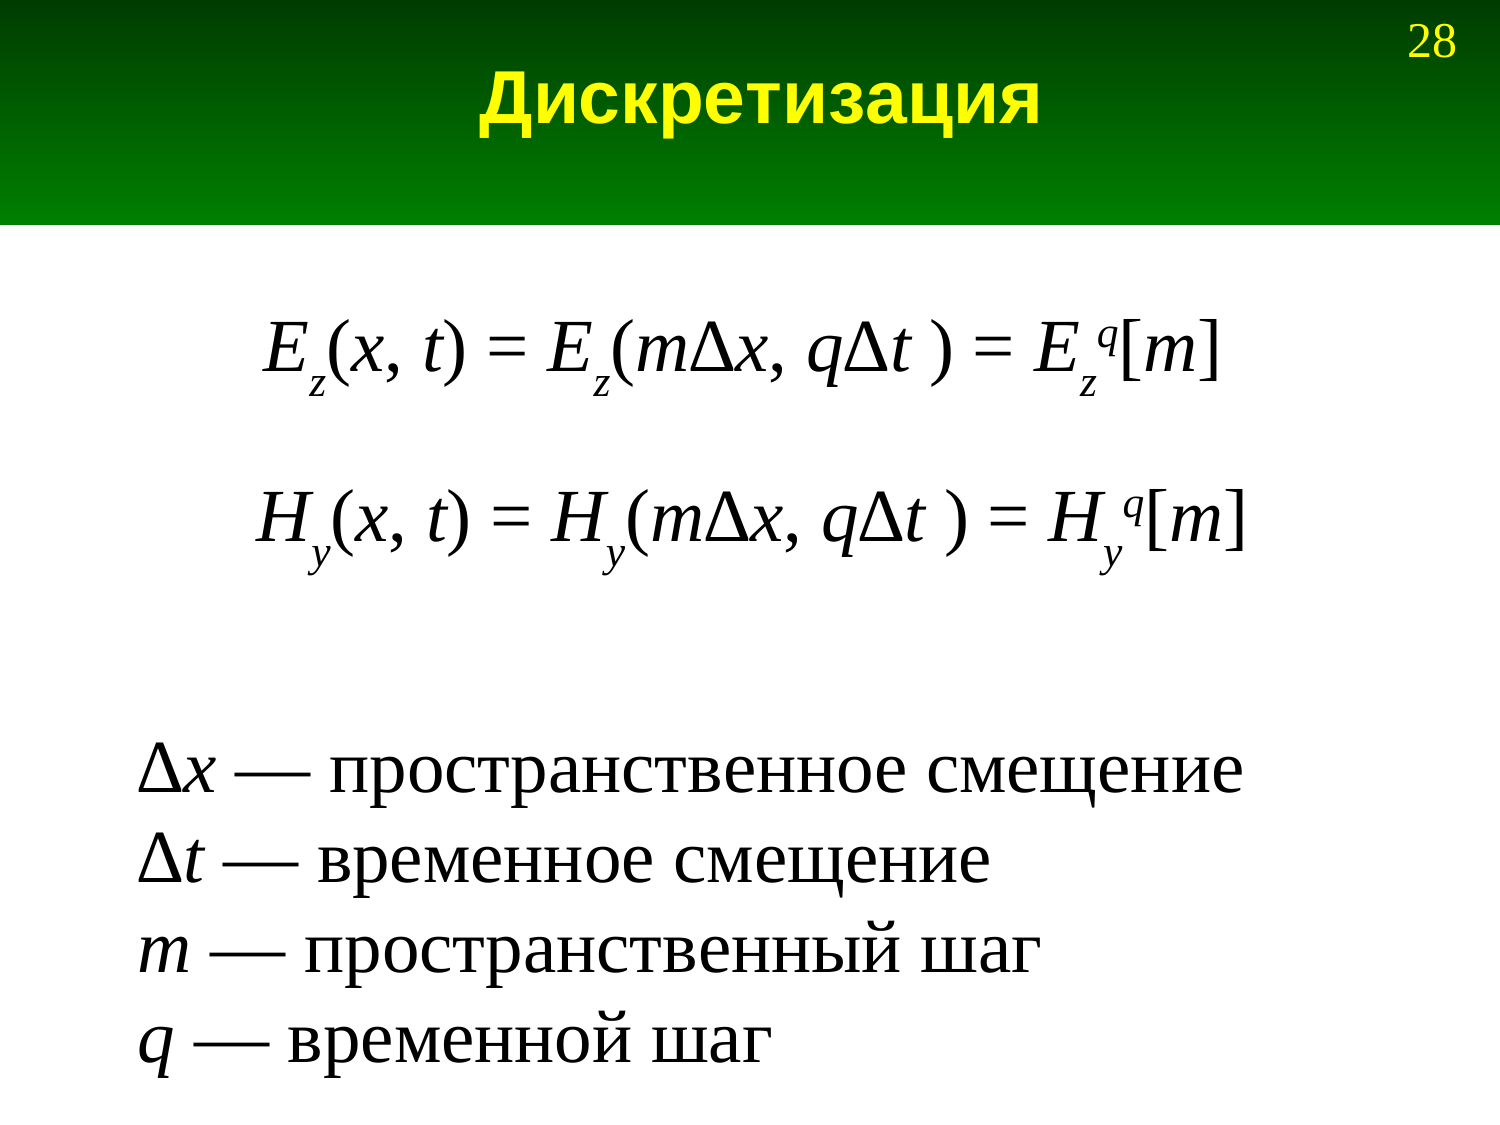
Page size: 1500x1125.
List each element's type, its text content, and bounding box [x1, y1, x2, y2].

title Дискретизация [123, 0, 1399, 188]
text_box Hy(x, t) = Hy(m∆x, q∆t ) = Hyq[m] [242, 459, 1294, 609]
text_box ∆x — пространственное смещение ∆t — временное смещение m — пространственный шаг q — временной шаг [123, 710, 1335, 1085]
text_box Ez(x, t) = Ez(m∆x, q∆t ) = Ezq[m] [248, 289, 1276, 415]
